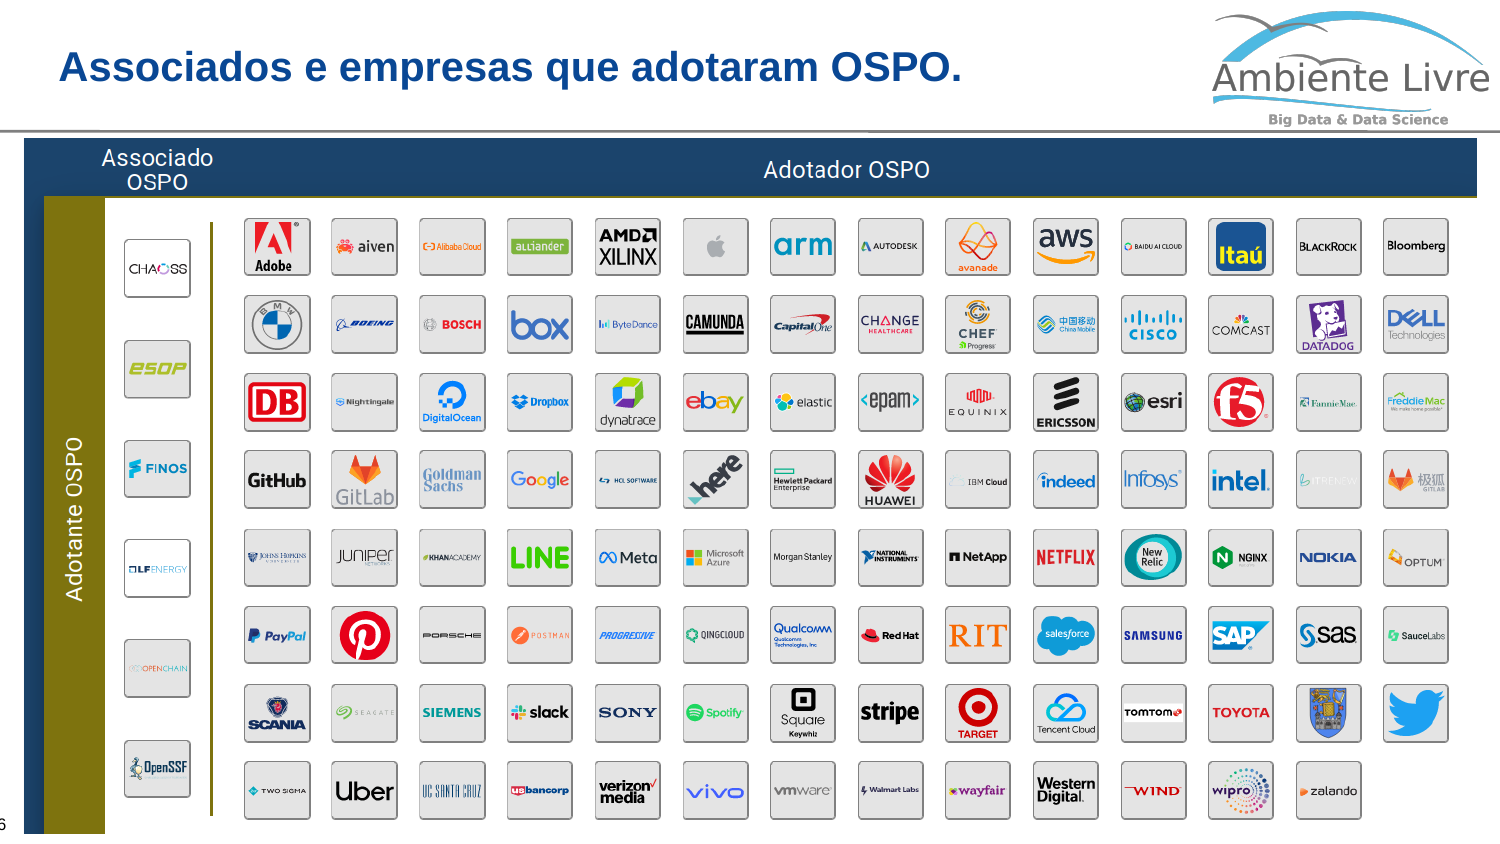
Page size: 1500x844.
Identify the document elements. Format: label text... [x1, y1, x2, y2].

title Associados e empresas que adotaram OSPO. [43, 8, 1127, 129]
picture [23, 138, 1477, 834]
picture [1212, 11, 1489, 127]
